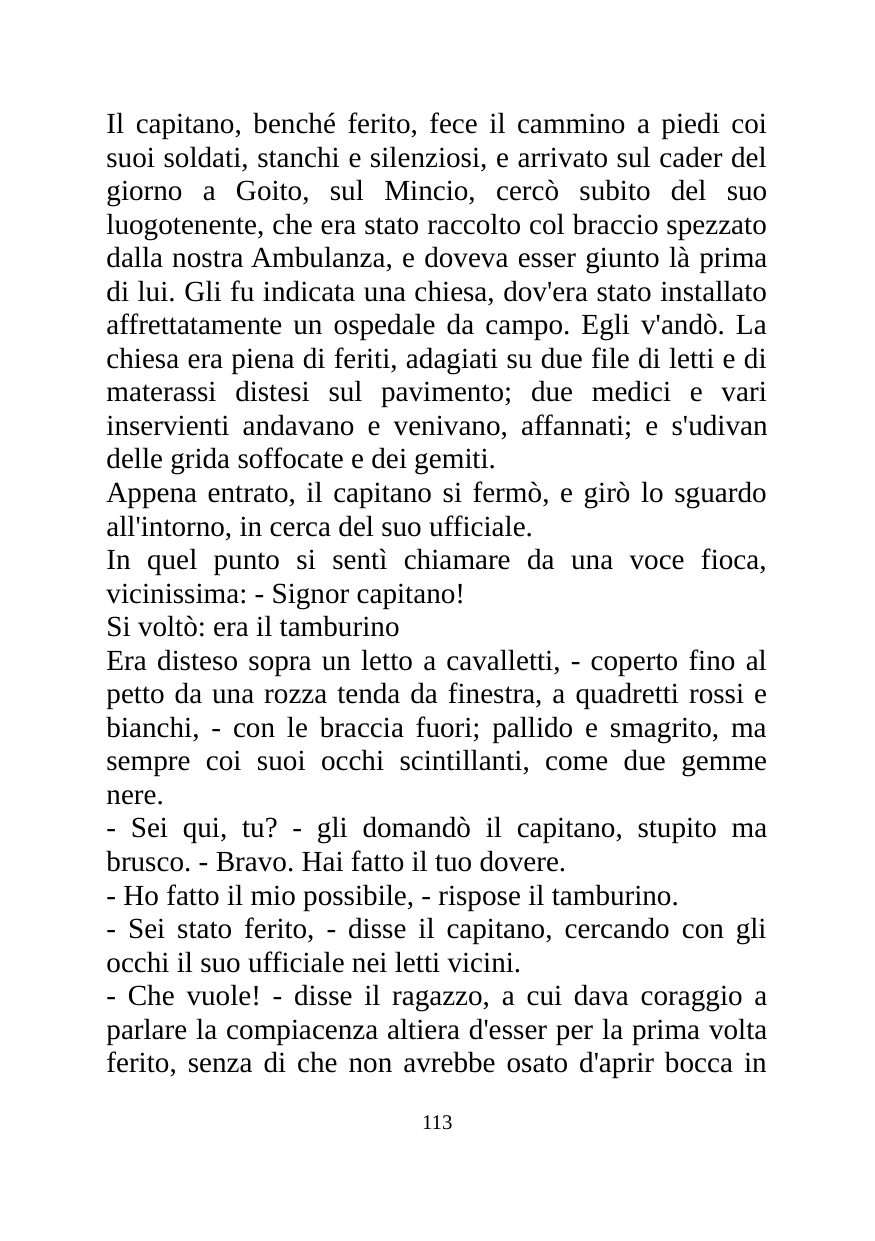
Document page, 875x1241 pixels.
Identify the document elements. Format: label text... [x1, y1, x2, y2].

text Era disteso sopra un letto a cavalletti, - coperto fino al petto da una rozza tenda da finestra, a quadretti rossi e bianchi, - con le braccia fuori; pallido e smagrito, ma sempre coi suoi occhi scintillanti, come due gemme nere. [106, 643, 768, 811]
text - Che vuole! - disse il ragazzo, a cui dava coraggio a parlare la compiacenza altiera d'esser per la prima volta ferito, senza di che non avrebbe osato d'aprir bocca in [106, 978, 768, 1079]
text In quel punto si sentì chiamare da una voce fioca, vicinissima: - Signor capitano! [106, 542, 768, 609]
text Il capitano, benché ferito, fece il cammino a piedi coi suoi soldati, stanchi e silenziosi, e arrivato sul cader del giorno a Goito, sul Mincio, cercò subito del suo luogotenente, che era stato raccolto col braccio spezzato dalla nostra Ambulanza, e doveva esser giunto là prima di lui. Gli fu indicata una chiesa, dov'era stato installato affrettatamente un ospedale da campo. Egli v'andò. La chiesa era piena di feriti, adagiati su due file di letti e di materassi distesi sul pavimento; due medici e vari inservienti andavano e venivano, affannati; e s'udivan delle grida soffocate e dei gemiti. [106, 106, 768, 475]
text Si voltò: era il tamburino [106, 609, 768, 643]
text Appena entrato, il capitano si fermò, e girò lo sguardo all'intorno, in cerca del suo ufficiale. [106, 475, 768, 542]
text - Sei stato ferito, - disse il capitano, cercando con gli occhi il suo ufficiale nei letti vicini. [106, 911, 768, 978]
text - Ho fatto il mio possibile, - rispose il tamburino. [106, 878, 768, 911]
text - Sei qui, tu? - gli domandò il capitano, stupito ma brusco. - Bravo. Hai fatto il tuo dovere. [106, 811, 768, 878]
